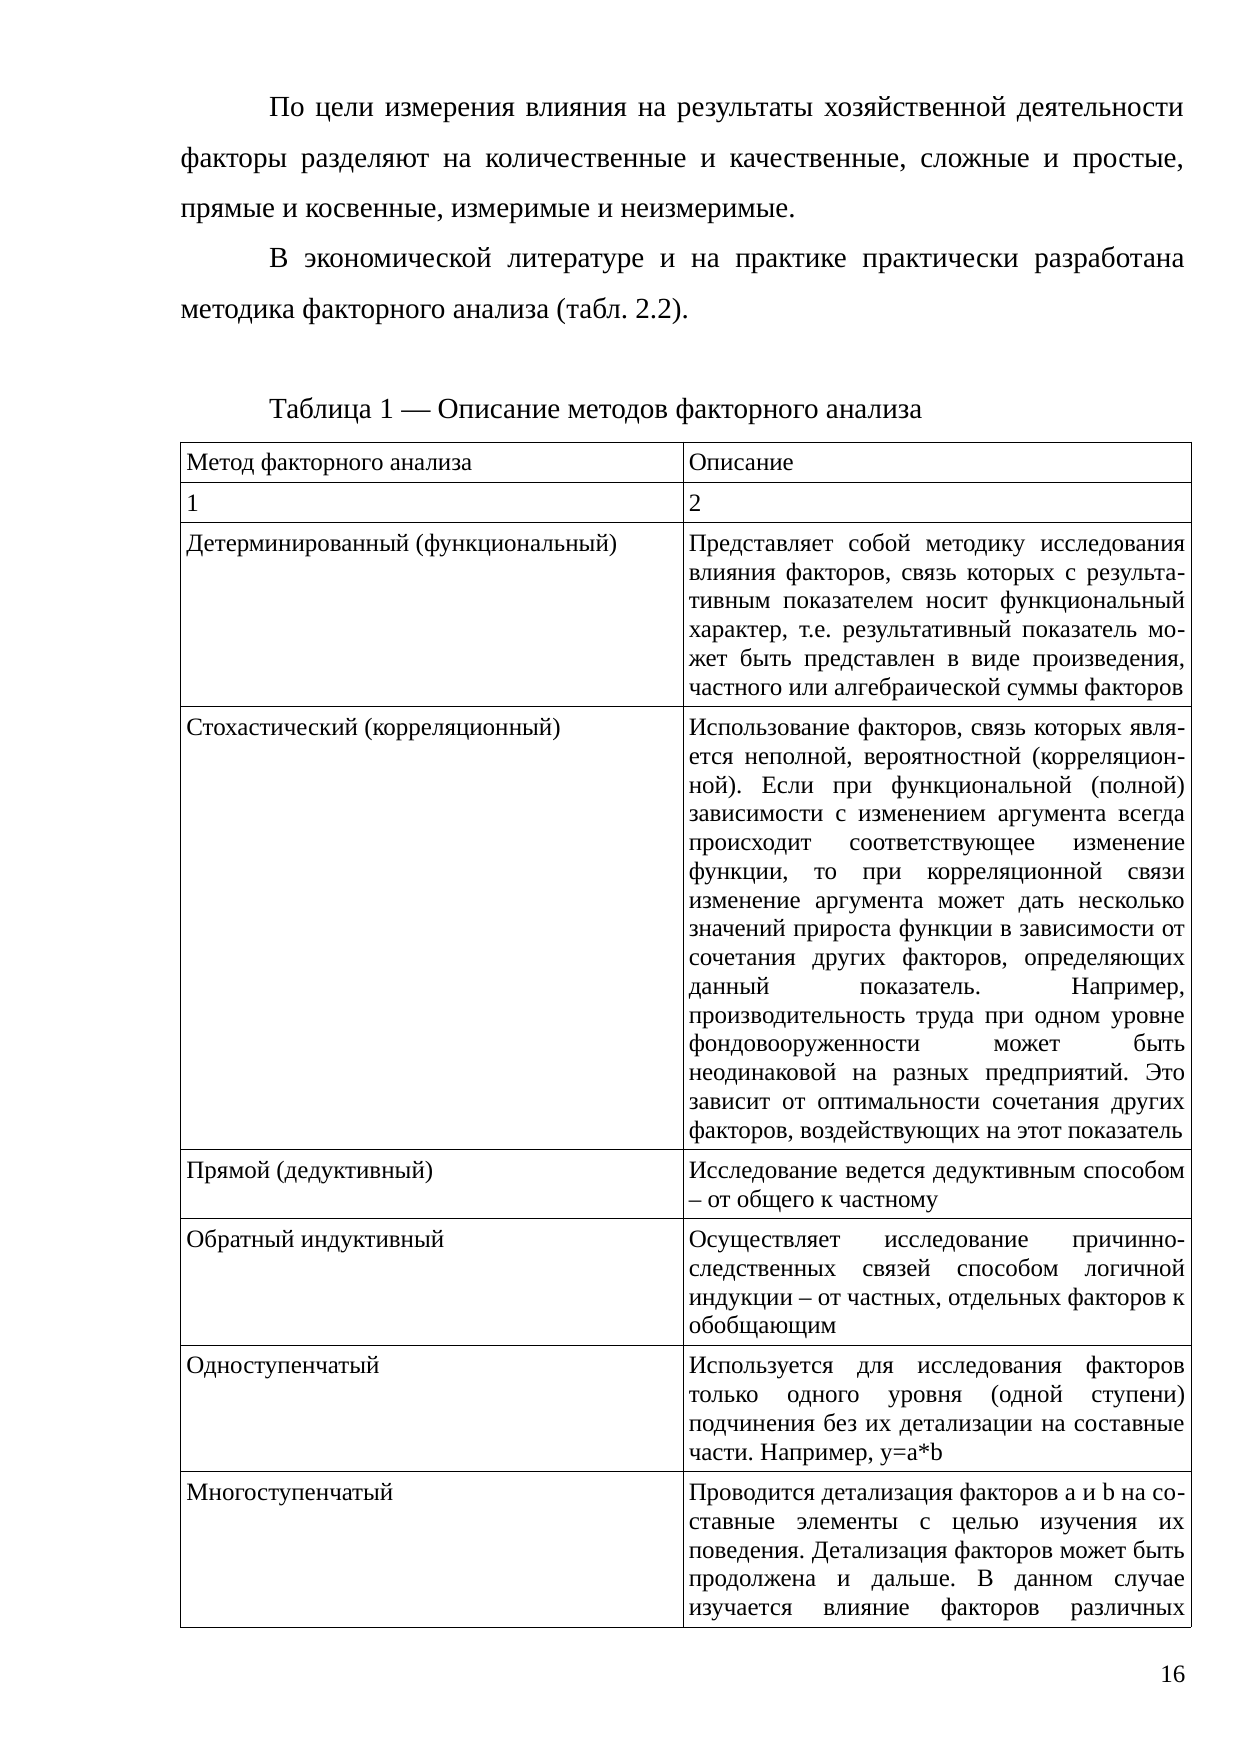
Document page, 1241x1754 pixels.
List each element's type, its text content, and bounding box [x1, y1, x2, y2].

text По цели измерения влияния на результаты хозяйственной деятельности факторы разделяют на количественные и качественные, сложные и простые, прямые и косвенные, измеримые и неизмеримые. [180, 89, 1185, 224]
table_header Метод факторного анализа [181, 443, 683, 482]
table_cell 1 [181, 483, 683, 522]
table_cell Исследование ведется дедуктивным способом – от общего к частному [684, 1150, 1191, 1218]
text Таблица 1 — Описание методов факторного анализа [180, 391, 1185, 425]
table_cell Одноступенчатый [181, 1346, 683, 1471]
table_header Описание [684, 443, 1191, 482]
table_cell Стохастический (корреляционный) [181, 707, 683, 1149]
text В экономической литературе и на практике практически разработана методика факторного анализа (табл. 2.2). [180, 240, 1185, 324]
table_cell Обратный индуктивный [181, 1219, 683, 1345]
table_cell Многоступенчатый [181, 1472, 683, 1627]
table_cell 2 [684, 483, 1191, 522]
table_cell Использование факторов, связь которых явля­ется неполной, вероятностной (корреляцион­ной). Если при функциональной (полной) зависимости с изменением аргумента всегда происходит соответствующее изменение функции, то при корреляционной связи изменение аргумента может дать несколько значений прироста функции в зависимости от сочетания других факторов, определяющих данный показатель. Например, производительность труда при одном уровне фондовооруженности может быть неодинаковой на разных предприятий. Это зависит от оптимальности сочетания других факторов, воздействующих на этот показатель [684, 707, 1191, 1149]
table_cell Прямой (дедуктивный) [181, 1150, 683, 1218]
table_cell Детерминированный (функциональный) [181, 523, 683, 706]
table_cell Проводится детализация факторов a и b на со­ставные элементы с целью изучения их поведе­ния. Детализация факторов может быть продол­жена и дальше. В данном случае изучается вли­яние факторов различных [684, 1472, 1191, 1627]
table_cell Представляет собой методику исследования влияния факторов, связь которых с результа­тивным показателем носит функциональный характер, т.е. результативный показатель мо­жет быть представлен в виде произведения, частного или алгебраической суммы факторов [684, 523, 1191, 706]
table_cell Используется для исследования факторов толь­ко одного уровня (одной ступени) подчинения без их детализации на составные части. Напри­мер, y=a*b [684, 1346, 1191, 1471]
table_cell Осуществляет исследование причинно-следст­венных связей способом логичной индукции – от частных, отдельных факторов к обобщаю­щим [684, 1219, 1191, 1345]
